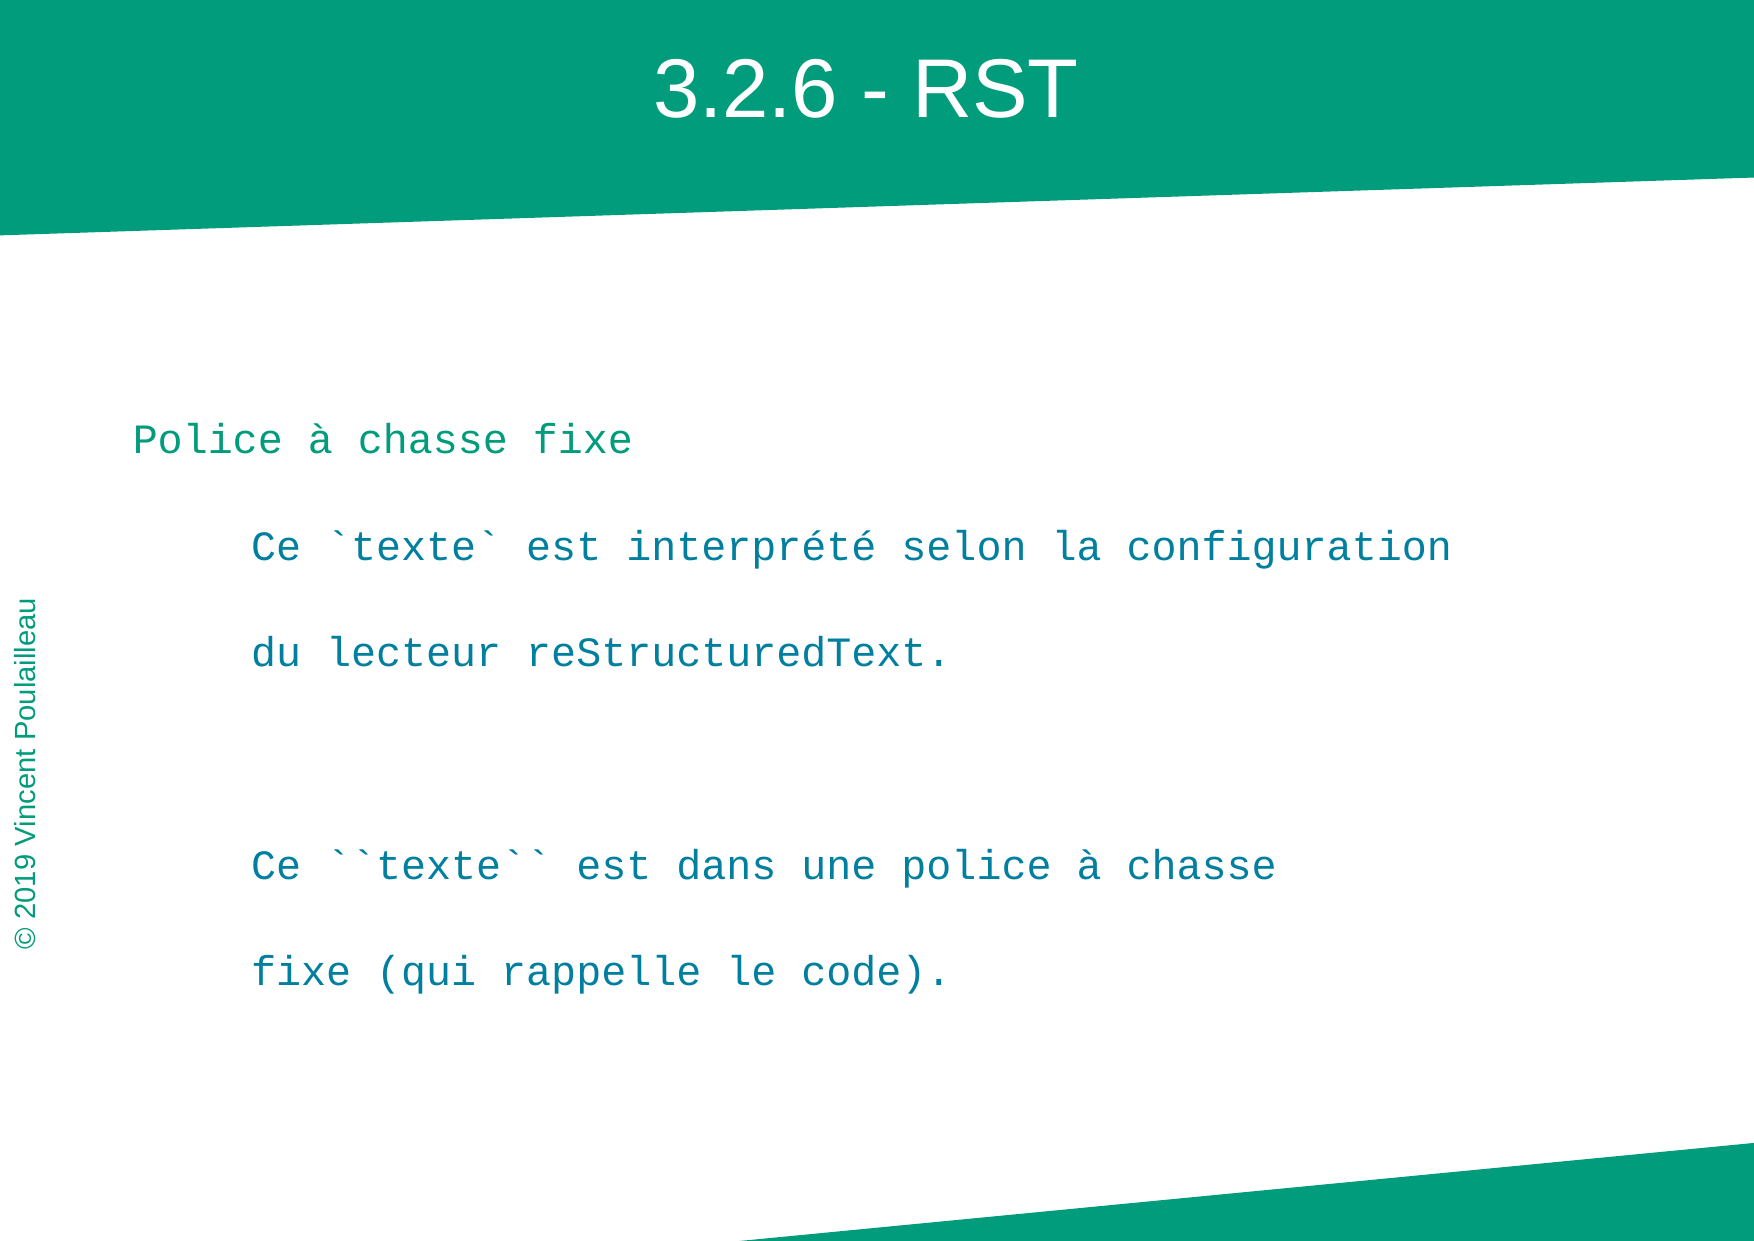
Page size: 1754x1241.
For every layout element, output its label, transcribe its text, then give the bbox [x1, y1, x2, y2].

text_box © 2019 Vincent Poulailleau [1, 448, 61, 1099]
text_box 3.2.6 - RST [0, 0, 1754, 178]
text_box Police à chasse fixe Ce `texte` est interprété selon la configuration du lecteur reStructuredText. Ce ``texte`` est dans une police à chasse fixe (qui rappelle le code). [0, 178, 1754, 1241]
